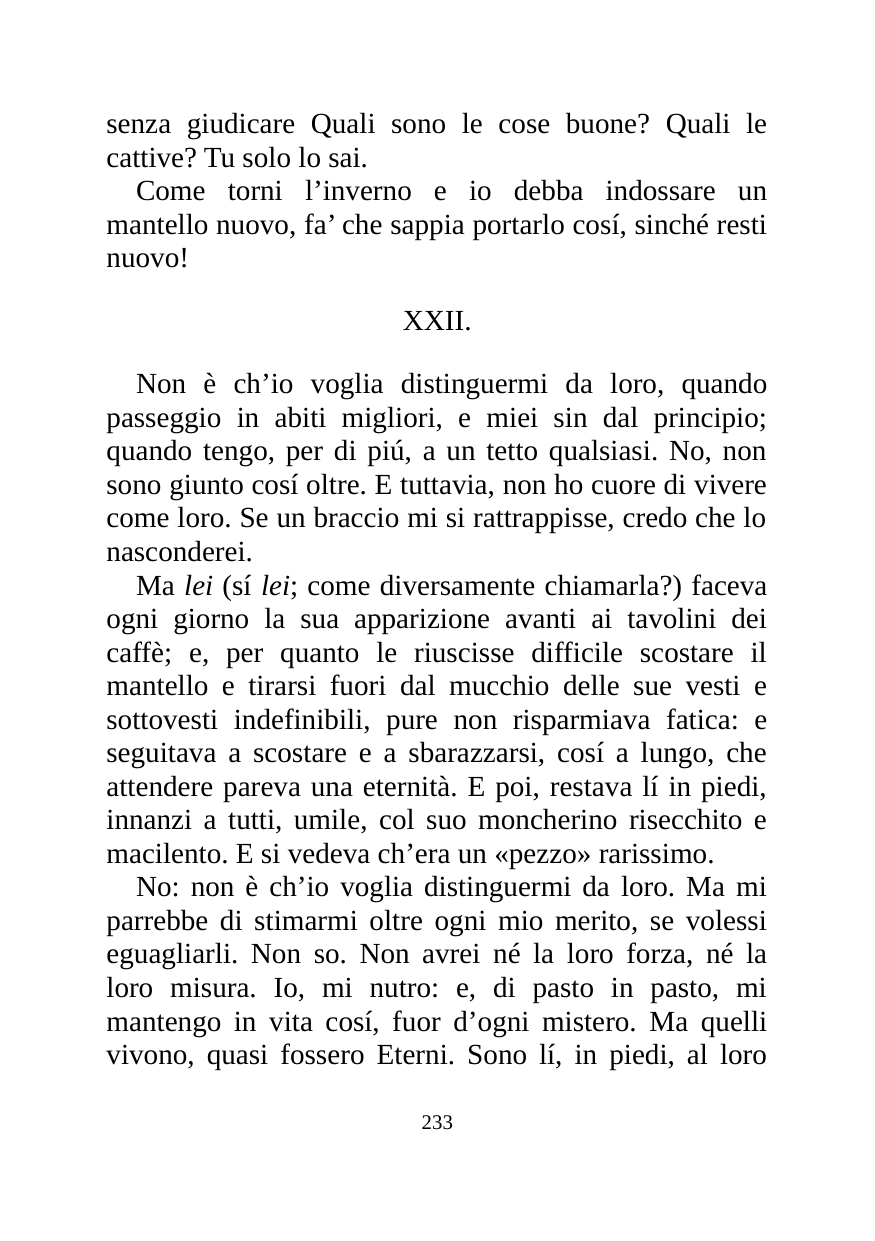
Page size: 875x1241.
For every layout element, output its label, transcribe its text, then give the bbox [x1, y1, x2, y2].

text Come torni l’inverno e io debba indossare un mantello nuovo, fa’ che sappia portarlo cosí, sinché resti nuovo! [106, 173, 768, 274]
text senza giudicare Quali sono le cose buone? Quali le cattive? Tu solo lo sai. [106, 106, 768, 173]
text No: non è ch’io voglia distinguermi da loro. Ma mi parrebbe di stimarmi oltre ogni mio merito, se volessi eguagliarli. Non so. Non avrei né la loro forza, né la loro misura. Io, mi nutro: e, di pasto in pasto, mi mantengo in vita cosí, fuor d’ogni mistero. Ma quelli vivono, quasi fossero Eterni. Sono lí, in piedi, al loro [106, 869, 768, 1071]
text Ma lei (sí lei; come diversamente chiamarla?) faceva ogni giorno la sua apparizione avanti ai tavolini dei caffè; e, per quanto le riuscisse difficile scostare il mantello e tirarsi fuori dal mucchio delle sue vesti e sottovesti indefinibili, pure non risparmiava fatica: e seguitava a scostare e a sbarazzarsi, cosí a lungo, che attendere pareva una eternità. E poi, restava lí in piedi, innanzi a tutti, umile, col suo moncherino risecchito e macilento. E si vedeva ch’era un «pezzo» rarissimo. [106, 568, 768, 869]
subtitle XXII. [106, 303, 768, 337]
text Non è ch’io voglia distinguermi da loro, quando passeggio in abiti migliori, e miei sin dal principio; quando tengo, per di piú, a un tetto qualsiasi. No, non sono giunto cosí oltre. E tuttavia, non ho cuore di vivere come loro. Se un braccio mi si rattrappisse, credo che lo nasconderei. [106, 366, 768, 568]
